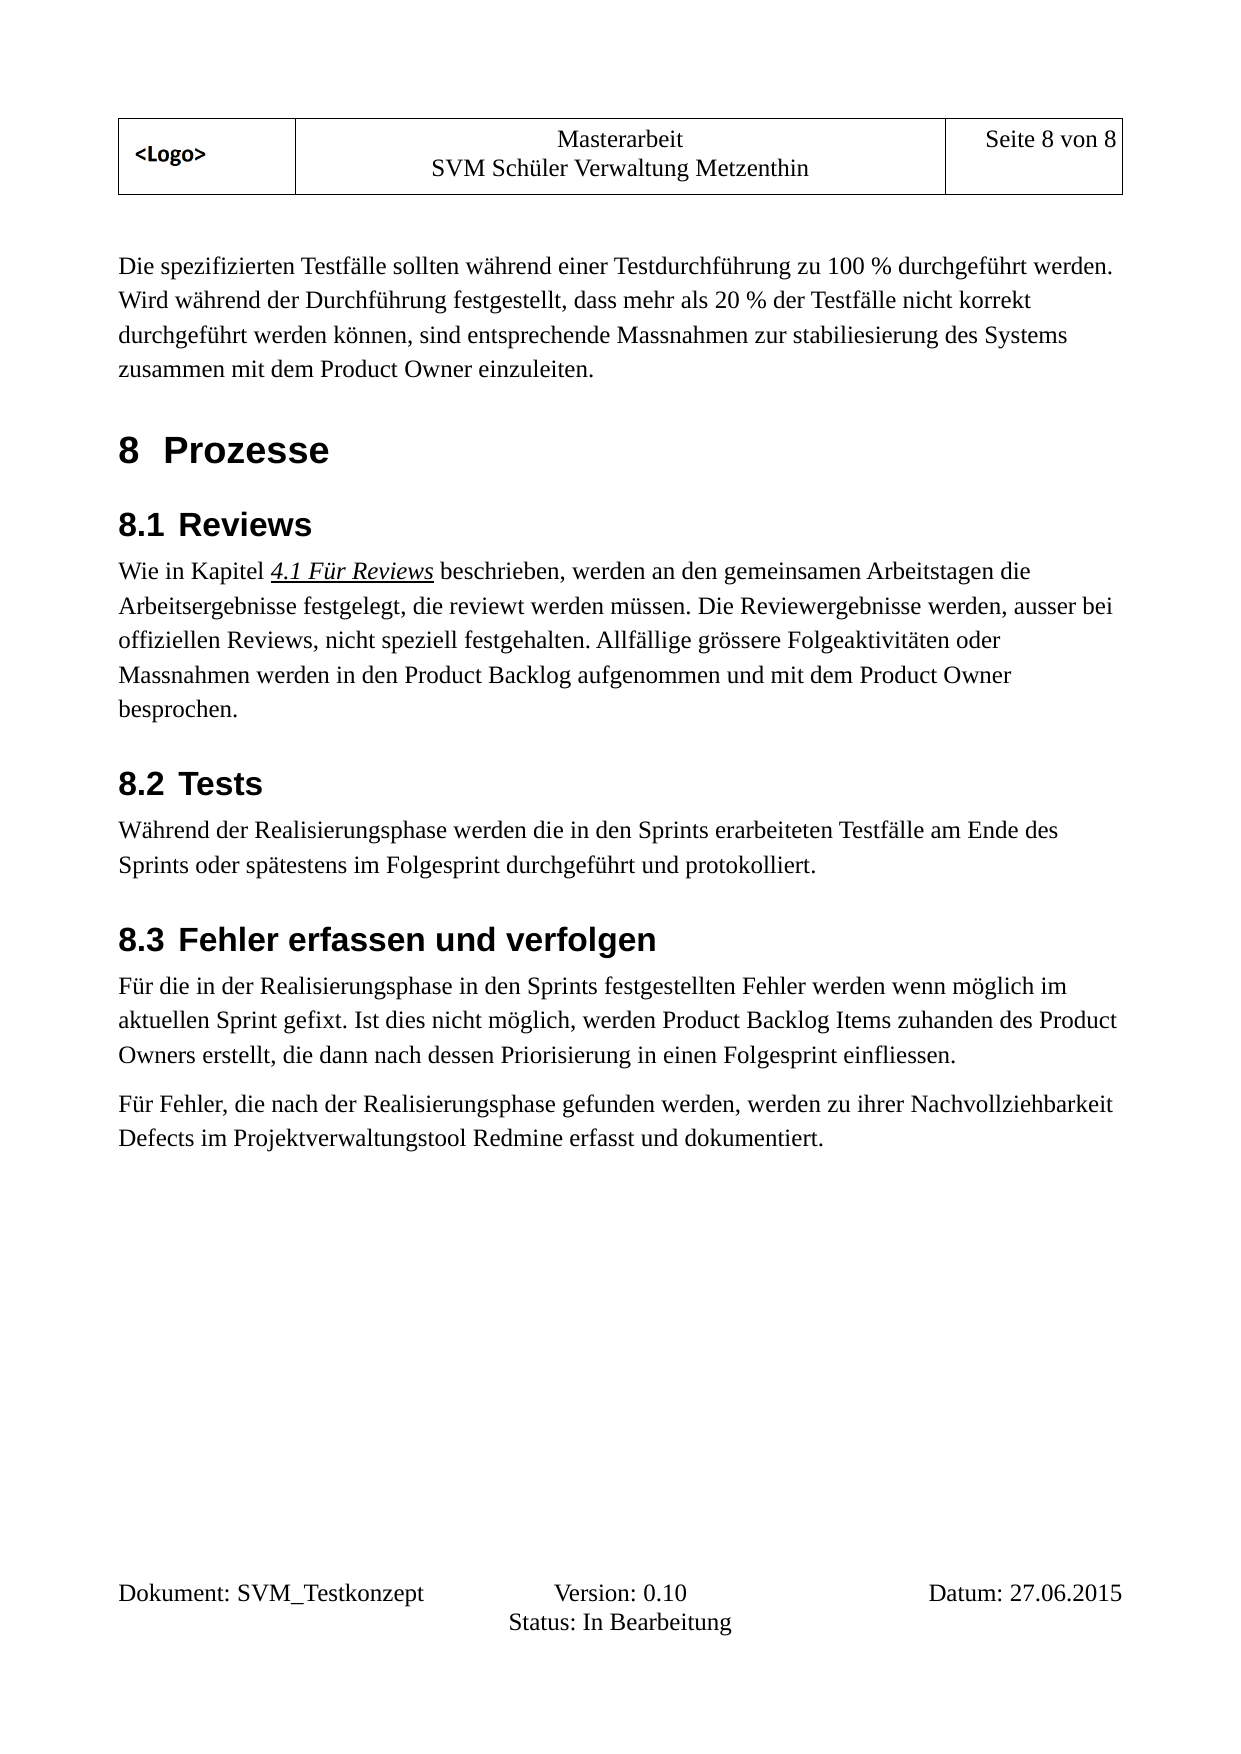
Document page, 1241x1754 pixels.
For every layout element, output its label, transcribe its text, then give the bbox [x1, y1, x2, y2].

picture [123, 123, 230, 189]
text Die spezifizierten Testfälle sollten während einer Testdurchführung zu 100 % durchgeführt werden. Wird während der Durchführung festgestellt, dass mehr als 20 % der Testfälle nicht korrekt durchgeführt werden können, sind entsprechende Massnahmen zur stabiliesierung des Systems zusammen mit dem Product Owner einzuleiten. [118, 251, 1122, 383]
text Für die in der Realisierungsphase in den Sprints festgestellten Fehler werden wenn möglich im aktuellen Sprint gefixt. Ist dies nicht möglich, werden Product Backlog Items zuhanden des Product Owners erstellt, die dann nach dessen Priorisierung in einen Folgesprint einfliessen. [118, 971, 1122, 1068]
text Während der Realisierungsphase werden die in den Sprints erarbeiteten Testfälle am Ende des Sprints oder spätestens im Folgesprint durchgeführt und protokolliert. [118, 815, 1122, 878]
subtitle Prozesse [118, 428, 1122, 472]
subtitle Reviews [118, 505, 1122, 544]
text Wie in Kapitel 4.1 Für Reviews beschrieben, werden an den gemeinsamen Arbeitstagen die Arbeitsergebnisse festgelegt, die reviewt werden müssen. Die Reviewergebnisse werden, ausser bei offiziellen Reviews, nicht speziell festgehalten. Allfällige grössere Folgeaktivitäten oder Massnahmen werden in den Product Backlog aufgenommen und mit dem Product Owner besprochen. [118, 556, 1122, 723]
subtitle Tests [118, 764, 1122, 803]
text Für Fehler, die nach der Realisierungsphase gefunden werden, werden zu ihrer Nachvollziehbarkeit Defects im Projektverwaltungstool Redmine erfasst und dokumentiert. [118, 1089, 1122, 1152]
subtitle Fehler erfassen und verfolgen [118, 920, 1122, 958]
